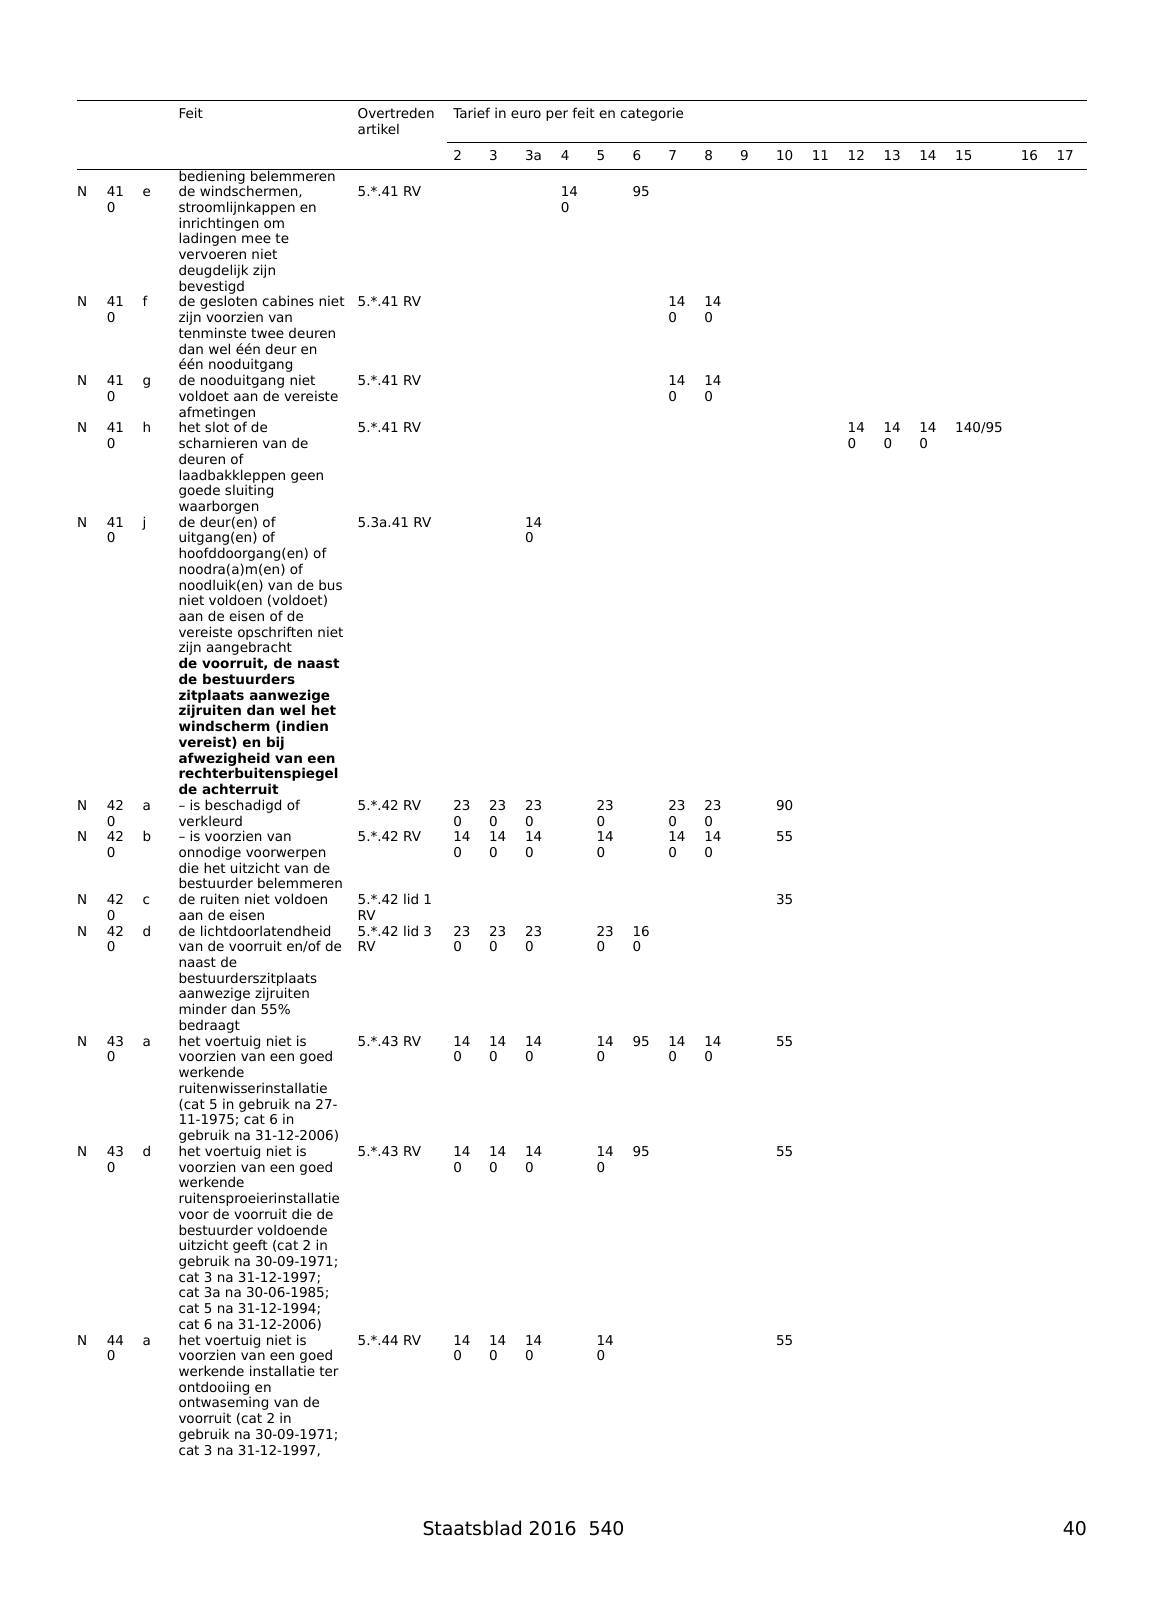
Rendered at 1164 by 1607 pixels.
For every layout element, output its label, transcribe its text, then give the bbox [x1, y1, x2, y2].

table_cell 140/95 [949, 420, 1015, 514]
table_cell [352, 142, 447, 168]
table_cell [447, 294, 483, 373]
table_cell [447, 373, 483, 420]
table_cell [77, 170, 101, 184]
table_cell [806, 656, 841, 798]
table_cell [626, 1333, 662, 1458]
table_cell [913, 656, 949, 798]
table_cell [949, 184, 1015, 294]
table_cell 420 [101, 924, 136, 1033]
table_cell [519, 184, 555, 294]
table_cell 230 [447, 798, 483, 829]
table_cell [877, 924, 913, 1033]
table_cell 420 [101, 892, 136, 923]
table_cell [483, 515, 519, 656]
table_cell [913, 184, 949, 294]
table_cell N [77, 1144, 101, 1332]
table_cell [591, 656, 626, 798]
table_cell [841, 798, 877, 829]
table_cell 55 [770, 1144, 806, 1332]
table_header Tarief in euro per feit en categorie [447, 101, 1087, 142]
table_cell 140 [519, 1144, 555, 1332]
table_cell [626, 829, 662, 892]
table_cell [1051, 892, 1087, 923]
table_cell [877, 798, 913, 829]
table_cell [591, 892, 626, 923]
table_cell [662, 656, 698, 798]
table_cell [698, 656, 734, 798]
table_cell – is beschadigd of verkleurd [172, 798, 352, 829]
table_cell [877, 656, 913, 798]
table_cell f [136, 294, 172, 373]
table_cell N [77, 373, 101, 420]
table_cell 3a [519, 143, 555, 168]
table_cell [555, 1333, 591, 1458]
table_cell 140 [662, 1034, 698, 1144]
table_cell [913, 1034, 949, 1144]
table_cell 430 [101, 1144, 136, 1332]
table_cell [519, 656, 555, 798]
table_cell [877, 892, 913, 923]
table_cell – is voorzien van onnodige voorwerpen die het uitzicht van de bestuurder belemmeren [172, 829, 352, 892]
table_cell [555, 170, 591, 184]
table_cell e [136, 184, 172, 294]
table_cell [841, 656, 877, 798]
table_cell [841, 373, 877, 420]
table_cell [591, 294, 626, 373]
table_cell [877, 373, 913, 420]
table_cell 410 [101, 420, 136, 514]
table_cell [136, 656, 172, 798]
table_cell 140 [662, 829, 698, 892]
table_cell [949, 656, 1015, 798]
table_cell 140 [591, 829, 626, 892]
table_cell [555, 294, 591, 373]
table_cell [591, 373, 626, 420]
table_cell [483, 170, 519, 184]
table_cell 410 [101, 373, 136, 420]
table_cell [877, 1144, 913, 1332]
table_cell [483, 294, 519, 373]
table_cell [447, 656, 483, 798]
table_cell [662, 892, 698, 923]
table_cell [949, 892, 1015, 923]
table_cell de ruiten niet voldoen aan de eisen [172, 892, 352, 923]
table_cell de nooduitgang niet voldoet aan de vereiste afmetingen [172, 373, 352, 420]
table_cell [626, 892, 662, 923]
table_cell [101, 142, 136, 168]
table_cell 55 [770, 1333, 806, 1458]
table_cell [483, 420, 519, 514]
table_cell 140 [519, 515, 555, 656]
table_cell [770, 184, 806, 294]
table_cell [101, 656, 136, 798]
table_cell [1015, 170, 1051, 184]
table_cell N [77, 184, 101, 294]
table_cell [555, 420, 591, 514]
table_cell 5.*.42 lid 3 RV [352, 924, 447, 1033]
table_cell [806, 1034, 841, 1144]
table_cell [172, 142, 352, 168]
table_cell [77, 142, 101, 168]
table_cell [806, 892, 841, 923]
table_cell [806, 924, 841, 1033]
table_cell 5.*.41 RV [352, 184, 447, 294]
table_cell [555, 373, 591, 420]
table_cell 140 [483, 829, 519, 892]
table_cell 15 [949, 143, 1015, 168]
table_cell het slot of de scharnieren van de deuren of laadbakkleppen geen goede sluiting waarborgen [172, 420, 352, 514]
table_cell [841, 892, 877, 923]
table_cell [626, 798, 662, 829]
table_cell de windschermen, stroomlijnkappen en inrichtingen om ladingen mee te vervoeren niet deugdelijk zijn bevestigd [172, 184, 352, 294]
table_cell [136, 170, 172, 184]
table_cell 5.*.42 RV [352, 798, 447, 829]
table_cell 6 [626, 143, 662, 168]
table_cell [591, 170, 626, 184]
table_cell 95 [626, 1144, 662, 1332]
table_cell 140 [841, 420, 877, 514]
table_cell het voertuig niet is voorzien van een goed werkende ruitensproeierinstallatie voor de voorruit die de bestuurder voldoende uitzicht geeft (cat 2 in gebruik na 30-09-1971; cat 3 na 31-12-1997; cat 3a na 30-06-1985; cat 5 na 31-12-1994; cat 6 na 31-12-2006) [172, 1144, 352, 1332]
table_cell 140 [483, 1333, 519, 1458]
table_cell 90 [770, 798, 806, 829]
table_cell 230 [591, 798, 626, 829]
table_cell 410 [101, 184, 136, 294]
table_cell [698, 184, 734, 294]
table_cell [77, 656, 101, 798]
table_cell 230 [519, 798, 555, 829]
table_cell [1015, 515, 1051, 656]
table_cell a [136, 1333, 172, 1458]
table_cell [698, 924, 734, 1033]
table_cell [662, 924, 698, 1033]
table_cell [555, 829, 591, 892]
table_cell [949, 1034, 1015, 1144]
table_cell 140 [483, 1144, 519, 1332]
table_cell 140 [662, 373, 698, 420]
table_cell [626, 294, 662, 373]
table_cell [877, 170, 913, 184]
table_cell [591, 420, 626, 514]
table_cell [806, 1333, 841, 1458]
table_cell 230 [483, 798, 519, 829]
table_cell 140 [591, 1034, 626, 1144]
table_cell 410 [101, 294, 136, 373]
table_cell [483, 892, 519, 923]
table_cell 140 [447, 1034, 483, 1144]
table_cell [949, 170, 1015, 184]
table_cell [913, 1144, 949, 1332]
table_cell [1051, 798, 1087, 829]
table_cell [626, 420, 662, 514]
table_cell [1051, 515, 1087, 656]
table_cell [949, 1144, 1015, 1332]
table_cell [734, 294, 770, 373]
table_cell 140 [555, 184, 591, 294]
table_cell 11 [806, 143, 841, 168]
table_cell 140 [698, 294, 734, 373]
table_cell [519, 170, 555, 184]
table_cell 35 [770, 892, 806, 923]
table_cell [698, 1333, 734, 1458]
table_cell 420 [101, 798, 136, 829]
table_cell [770, 515, 806, 656]
table_cell [662, 184, 698, 294]
table_cell [949, 829, 1015, 892]
table_cell 420 [101, 829, 136, 892]
table_cell [1015, 294, 1051, 373]
table_cell [806, 294, 841, 373]
table_cell [806, 170, 841, 184]
table_cell [734, 1333, 770, 1458]
table_cell d [136, 1144, 172, 1332]
table_cell 95 [626, 184, 662, 294]
table_cell b [136, 829, 172, 892]
table_cell h [136, 420, 172, 514]
table_cell [555, 1144, 591, 1332]
table_cell [555, 892, 591, 923]
table_cell 140 [519, 1034, 555, 1144]
table_cell N [77, 1333, 101, 1458]
table_cell [734, 892, 770, 923]
table_cell 430 [101, 1034, 136, 1144]
table_cell [913, 515, 949, 656]
table_cell 140 [447, 1144, 483, 1332]
table_cell a [136, 1034, 172, 1144]
table_cell 140 [877, 420, 913, 514]
table_cell [949, 924, 1015, 1033]
table_cell [949, 515, 1015, 656]
table_cell [841, 924, 877, 1033]
table_cell 230 [662, 798, 698, 829]
table_cell [1051, 170, 1087, 184]
table_cell [698, 420, 734, 514]
table_cell [555, 798, 591, 829]
table_cell 55 [770, 829, 806, 892]
table_cell het voertuig niet is voorzien van een goed werkende ruitenwisserinstallatie (cat 5 in gebruik na 27-11-1975; cat 6 in gebruik na 31-12-2006) [172, 1034, 352, 1144]
table_cell [734, 184, 770, 294]
table_cell g [136, 373, 172, 420]
table_cell [770, 924, 806, 1033]
table_cell [555, 515, 591, 656]
table_cell [1015, 829, 1051, 892]
table_cell [519, 420, 555, 514]
table_cell [734, 515, 770, 656]
table_cell [352, 656, 447, 798]
table_cell [447, 420, 483, 514]
table_cell [1015, 420, 1051, 514]
table_cell [806, 373, 841, 420]
table_cell de lichtdoorlatendheid van de voorruit en/of de naast de bestuurderszitplaats aanwezige zijruiten minder dan 55% bedraagt [172, 924, 352, 1033]
table_cell [949, 373, 1015, 420]
table_cell 12 [841, 143, 877, 168]
table_cell 140 [698, 829, 734, 892]
table_cell 5.*.44 RV [352, 1333, 447, 1458]
table_cell 440 [101, 1333, 136, 1458]
table_cell 140 [519, 829, 555, 892]
table_cell [483, 373, 519, 420]
table_cell [770, 373, 806, 420]
table_cell [626, 373, 662, 420]
table_cell [1015, 892, 1051, 923]
table_cell [1051, 420, 1087, 514]
table_cell 14 [913, 143, 949, 168]
table_cell [591, 184, 626, 294]
table_cell [877, 1333, 913, 1458]
table_cell [913, 373, 949, 420]
table_cell [1051, 1034, 1087, 1144]
table_cell [877, 294, 913, 373]
table_cell [1051, 656, 1087, 798]
table_cell [841, 170, 877, 184]
table_cell [1015, 924, 1051, 1033]
table_cell 4 [555, 143, 591, 168]
table_cell [136, 142, 172, 168]
table_cell [555, 656, 591, 798]
table_cell [1051, 184, 1087, 294]
table_cell 160 [626, 924, 662, 1033]
table_cell 230 [698, 798, 734, 829]
table_cell de deur(en) of uitgang(en) of hoofddoorgang(en) of noodra(a)m(en) of noodluik(en) van de bus niet voldoen (voldoet) aan de eisen of de vereiste opschriften niet zijn aangebracht [172, 515, 352, 656]
table_cell [555, 1034, 591, 1144]
table_cell 230 [447, 924, 483, 1033]
table_cell [698, 1144, 734, 1332]
table_cell [770, 170, 806, 184]
table_cell [770, 294, 806, 373]
table_cell [662, 515, 698, 656]
table_cell [734, 829, 770, 892]
table_cell 230 [483, 924, 519, 1033]
table_cell [662, 420, 698, 514]
table_cell [1051, 1333, 1087, 1458]
table_cell 10 [770, 143, 806, 168]
table_cell 7 [662, 143, 698, 168]
table_cell [555, 924, 591, 1033]
table_cell d [136, 924, 172, 1033]
table_cell N [77, 420, 101, 514]
table_cell [734, 1144, 770, 1332]
table_cell 2 [447, 143, 483, 168]
table_cell [806, 829, 841, 892]
table_cell 140 [913, 420, 949, 514]
table_cell [626, 170, 662, 184]
table_cell [698, 515, 734, 656]
table_cell 9 [734, 143, 770, 168]
table_cell 5.*.41 RV [352, 294, 447, 373]
table_header Feit [172, 101, 352, 142]
table_cell [1015, 1333, 1051, 1458]
table_cell [1051, 294, 1087, 373]
table_cell 140 [698, 373, 734, 420]
table_cell [447, 892, 483, 923]
table_cell 13 [877, 143, 913, 168]
table_cell 5.*.43 RV [352, 1034, 447, 1144]
table_cell N [77, 924, 101, 1033]
table_cell de gesloten cabines niet zijn voorzien van tenminste twee deuren dan wel één deur en één nooduitgang [172, 294, 352, 373]
table_cell [841, 829, 877, 892]
table_cell [519, 373, 555, 420]
table_cell [698, 892, 734, 923]
table_cell [352, 170, 447, 184]
table_cell [1015, 184, 1051, 294]
table_cell [447, 184, 483, 294]
table_cell 5.*.41 RV [352, 420, 447, 514]
table_cell 3 [483, 143, 519, 168]
table_cell N [77, 515, 101, 656]
table_cell 140 [591, 1333, 626, 1458]
table_header [136, 101, 172, 142]
table_cell [877, 1034, 913, 1144]
table_cell 55 [770, 1034, 806, 1144]
table_cell 140 [698, 1034, 734, 1144]
table_cell 17 [1051, 143, 1087, 168]
table_cell 8 [698, 143, 734, 168]
table_cell [841, 1144, 877, 1332]
table_cell 16 [1015, 143, 1051, 168]
table_cell [1015, 656, 1051, 798]
table_header [101, 101, 136, 142]
table_cell 140 [519, 1333, 555, 1458]
table_cell [913, 1333, 949, 1458]
table_cell [734, 420, 770, 514]
table_cell [698, 170, 734, 184]
table_cell [1015, 798, 1051, 829]
table_cell [913, 294, 949, 373]
table_cell [806, 1144, 841, 1332]
table_cell 5.*.41 RV [352, 373, 447, 420]
table_cell 140 [447, 1333, 483, 1458]
table_cell [913, 798, 949, 829]
table_cell a [136, 798, 172, 829]
table_cell 5.*.42 lid 1 RV [352, 892, 447, 923]
table_cell [1051, 1144, 1087, 1332]
table_cell [101, 170, 136, 184]
table_cell [519, 892, 555, 923]
table_cell [734, 170, 770, 184]
table_cell 5 [591, 143, 626, 168]
table_cell [734, 924, 770, 1033]
table_cell [483, 184, 519, 294]
table_cell N [77, 892, 101, 923]
table_cell 95 [626, 1034, 662, 1144]
table_cell [949, 1333, 1015, 1458]
table_cell de voorruit, de naast de bestuurders zitplaats aanwezige zijruiten dan wel het windscherm (indien vereist) en bij afwezigheid van een rechterbuitenspiegel de achterruit [172, 656, 352, 798]
table_cell [662, 1144, 698, 1332]
table_cell [913, 170, 949, 184]
table_cell [841, 1333, 877, 1458]
table_cell 5.3a.41 RV [352, 515, 447, 656]
table_cell [483, 656, 519, 798]
table_cell [591, 515, 626, 656]
table_cell [447, 170, 483, 184]
table_cell [841, 294, 877, 373]
table_cell [806, 184, 841, 294]
table_cell [806, 515, 841, 656]
table_cell [626, 656, 662, 798]
table_cell [1051, 924, 1087, 1033]
table_cell [949, 294, 1015, 373]
table_cell [913, 924, 949, 1033]
table_cell [770, 420, 806, 514]
table_cell [806, 798, 841, 829]
table_cell [662, 1333, 698, 1458]
table_cell N [77, 294, 101, 373]
table_cell 410 [101, 515, 136, 656]
table_cell [1015, 1144, 1051, 1332]
table_cell [913, 829, 949, 892]
table_cell 140 [447, 829, 483, 892]
table_cell [841, 515, 877, 656]
table_cell N [77, 798, 101, 829]
table_cell [734, 798, 770, 829]
table_cell [770, 656, 806, 798]
table_cell N [77, 829, 101, 892]
table_cell bediening belemmeren [172, 170, 352, 184]
table_cell [519, 294, 555, 373]
table_cell 140 [483, 1034, 519, 1144]
table_cell [913, 892, 949, 923]
table_cell 230 [591, 924, 626, 1033]
table_cell [877, 829, 913, 892]
table_cell [877, 515, 913, 656]
table_cell 5.*.42 RV [352, 829, 447, 892]
table_cell [662, 170, 698, 184]
table_cell [447, 515, 483, 656]
table_cell [877, 184, 913, 294]
table_cell c [136, 892, 172, 923]
table_cell 140 [591, 1144, 626, 1332]
table_cell [841, 1034, 877, 1144]
table_cell 140 [662, 294, 698, 373]
table_cell [734, 1034, 770, 1144]
table_cell [841, 184, 877, 294]
table_cell [1015, 1034, 1051, 1144]
table_header [77, 101, 101, 142]
table_cell 5.*.43 RV [352, 1144, 447, 1332]
table_cell [949, 798, 1015, 829]
table_cell [1015, 373, 1051, 420]
table_cell [1051, 829, 1087, 892]
table_cell [626, 515, 662, 656]
table_cell [1051, 373, 1087, 420]
table_cell [734, 373, 770, 420]
table_cell het voertuig niet is voorzien van een goed werkende installatie ter ontdooiing en ontwaseming van de voorruit (cat 2 in gebruik na 30-09-1971; cat 3 na 31-12-1997, [172, 1333, 352, 1458]
table_cell [806, 420, 841, 514]
table_cell N [77, 1034, 101, 1144]
table_cell 230 [519, 924, 555, 1033]
table_header Overtreden artikel [352, 101, 447, 142]
table_cell [734, 656, 770, 798]
table_cell j [136, 515, 172, 656]
